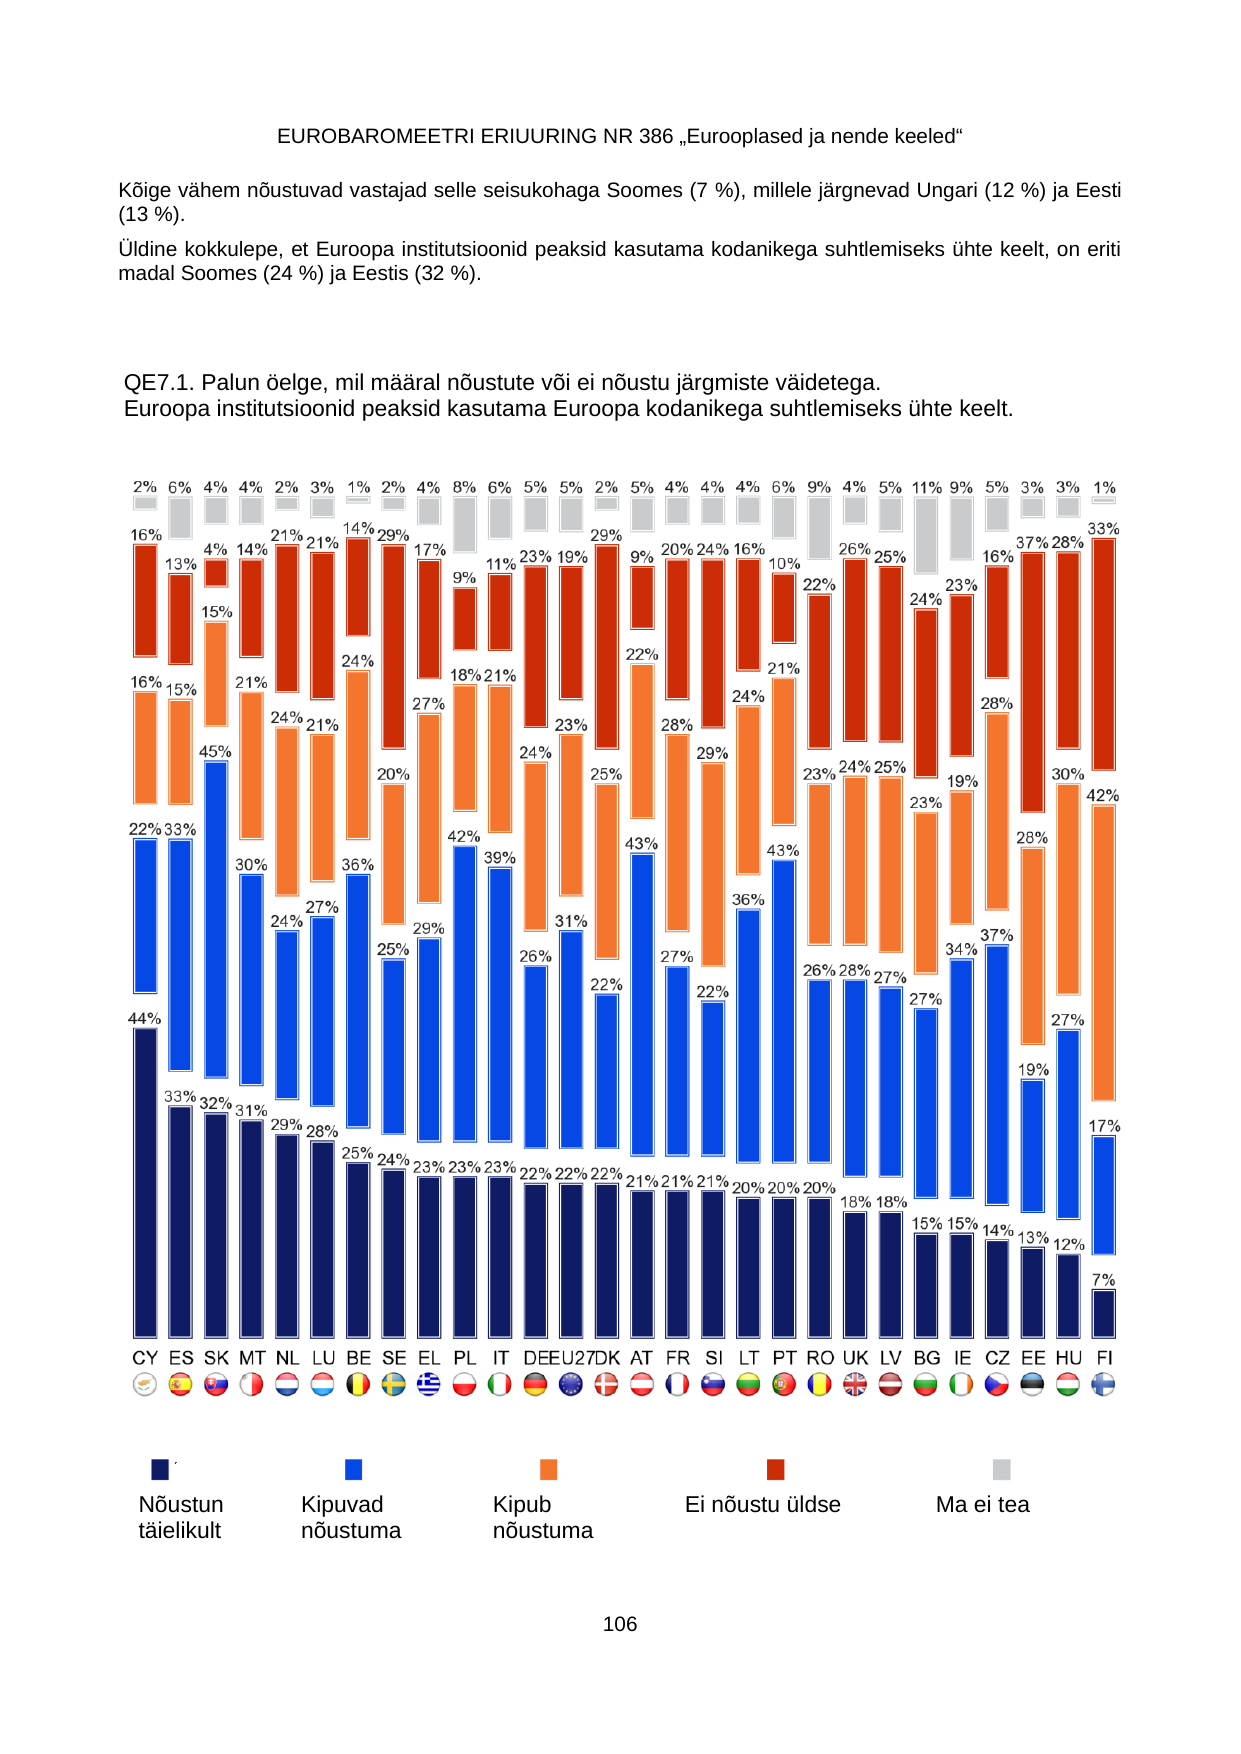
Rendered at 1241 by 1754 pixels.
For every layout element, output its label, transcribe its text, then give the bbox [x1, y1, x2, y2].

picture [118, 472, 1128, 1403]
picture [138, 1446, 1113, 1486]
text Üldine kokkulepe, et Euroopa institutsioonid peaksid kasutama kodanikega suhtlemiseks ühte keelt, on eriti madal Soomes (24 %) ja Eestis (32 %). [118, 237, 1122, 285]
text Kõige vähem nõustuvad vastajad selle seisukohaga Soomes (7 %), millele järgnevad Ungari (12 %) ja Eesti (13 %). [118, 177, 1122, 225]
